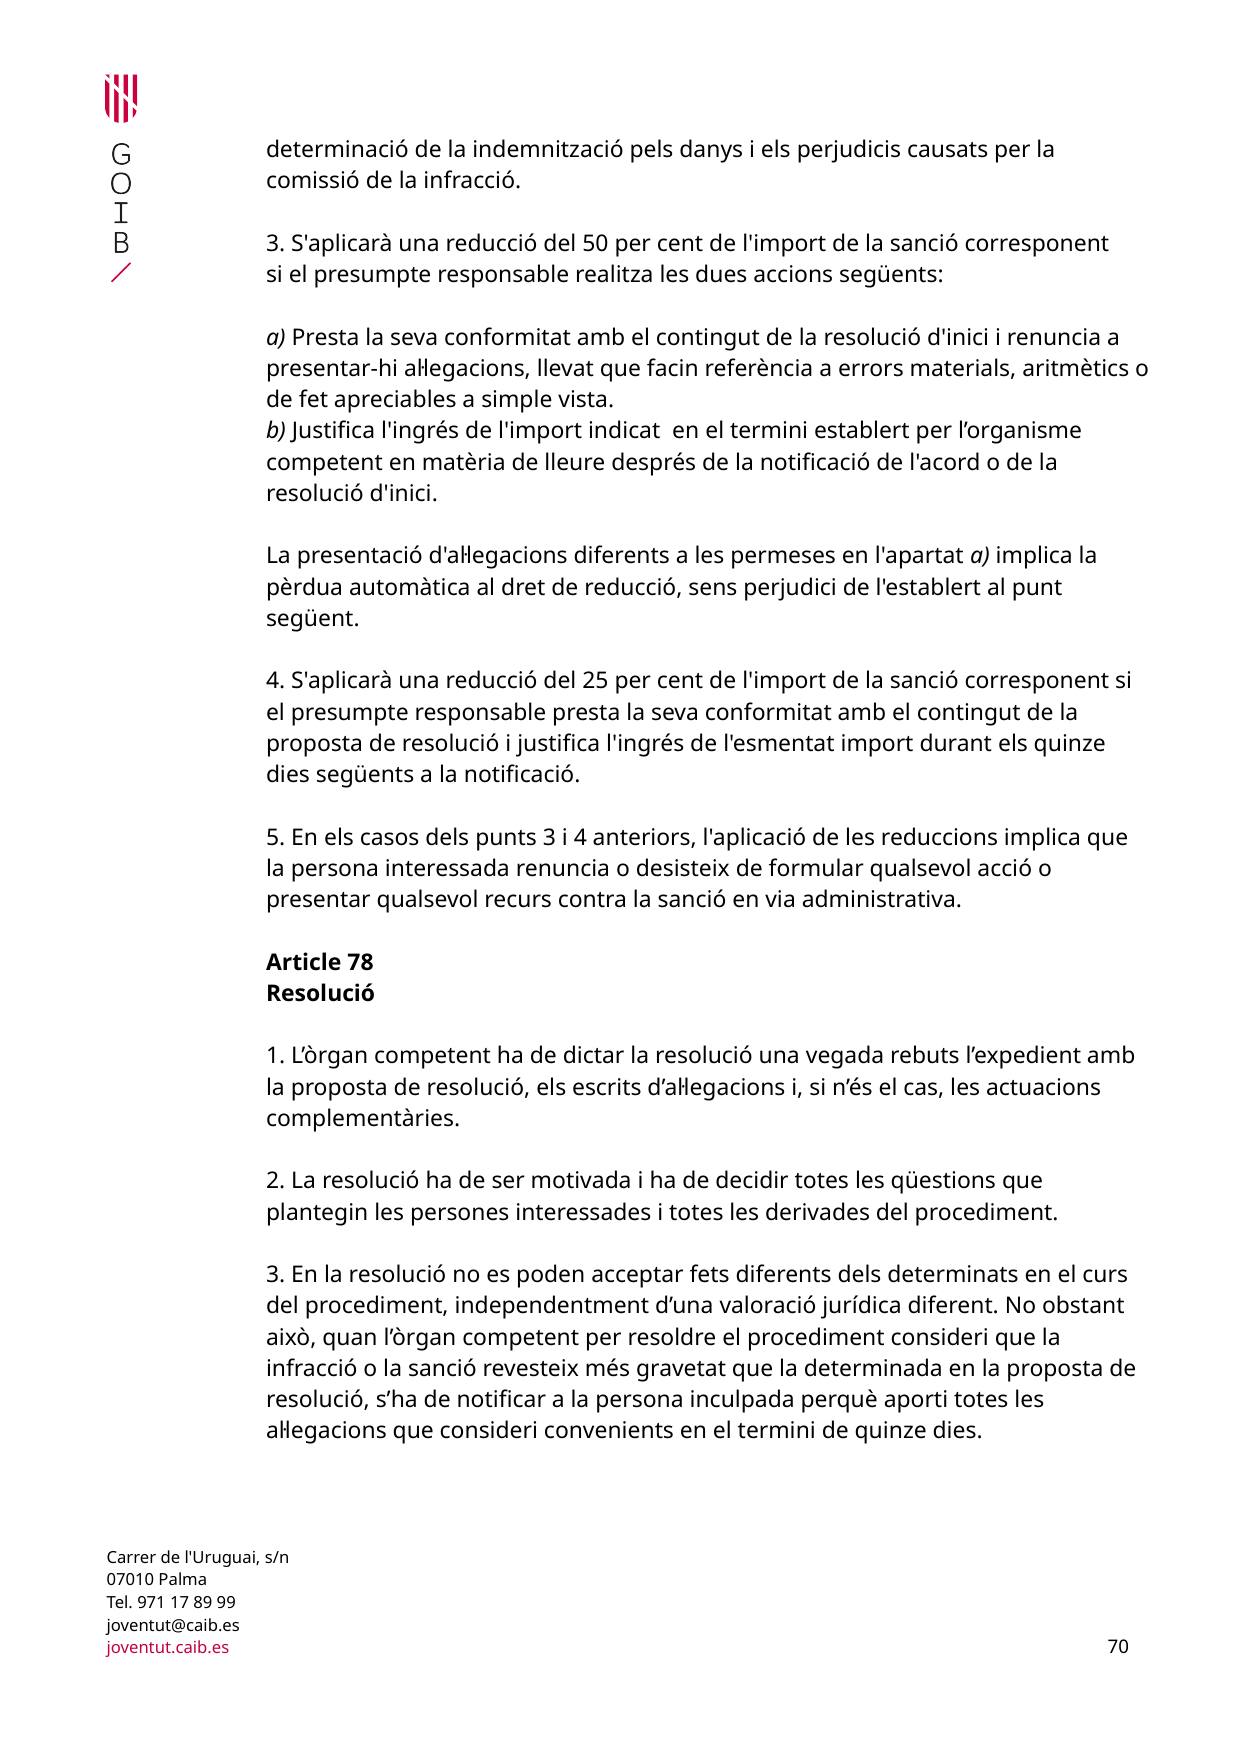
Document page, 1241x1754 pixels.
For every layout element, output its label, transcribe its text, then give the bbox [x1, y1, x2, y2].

text 2. La resolució ha de ser motivada i ha de decidir totes les qüestions que plantegin les persones interessades i totes les derivades del procediment. [266, 1164, 1152, 1227]
text si el presumpte responsable realitza les dues accions següents: [266, 258, 1152, 289]
text 4. S'aplicarà una reducció del 25 per cent de l'import de la sanció corresponent si el presumpte responsable presta la seva conformitat amb el contingut de la proposta de resolució i justifica l'ingrés de l'esmentat import durant els quinze dies següents a la notificació. [266, 664, 1152, 789]
text Article 78 [266, 945, 1152, 977]
text b) Justifica l'ingrés de l'import indicat en el termini establert per l’organisme competent en matèria de lleure després de la notificació de l'acord o de la resolució d'inici. [266, 414, 1152, 508]
text Resolució [266, 977, 1152, 1008]
text 3. En la resolució no es poden acceptar fets diferents dels determinats en el curs del procediment, independentment d’una valoració jurídica diferent. No obstant això, quan l’òrgan competent per resoldre el procediment consideri que la infracció o la sanció revesteix més gravetat que la determinada en la proposta de resolució, s’ha de notificar a la persona inculpada perquè aporti totes les al·legacions que consideri convenients en el termini de quinze dies. [266, 1258, 1152, 1445]
text a) Presta la seva conformitat amb el contingut de la resolució d'inici i renuncia a presentar-hi al·legacions, llevat que facin referència a errors materials, aritmètics o de fet apreciables a simple vista. [266, 320, 1152, 414]
picture [76, 51, 166, 313]
text 3. S'aplicarà una reducció del 50 per cent de l'import de la sanció corresponent [266, 227, 1152, 258]
text 5. En els casos dels punts 3 i 4 anteriors, l'aplicació de les reduccions implica que la persona interessada renuncia o desisteix de formular qualsevol acció o presentar qualsevol recurs contra la sanció en via administrativa. [266, 820, 1152, 914]
text determinació de la indemnització pels danys i els perjudicis causats per la comissió de la infracció. [266, 133, 1152, 195]
text La presentació d'al·legacions diferents a les permeses en l'apartat a) implica la pèrdua automàtica al dret de reducció, sens perjudici de l'establert al punt següent. [266, 539, 1152, 633]
text 1. L’òrgan competent ha de dictar la resolució una vegada rebuts l’expedient amb la proposta de resolució, els escrits d’al·legacions i, si n’és el cas, les actuacions complementàries. [266, 1039, 1152, 1133]
